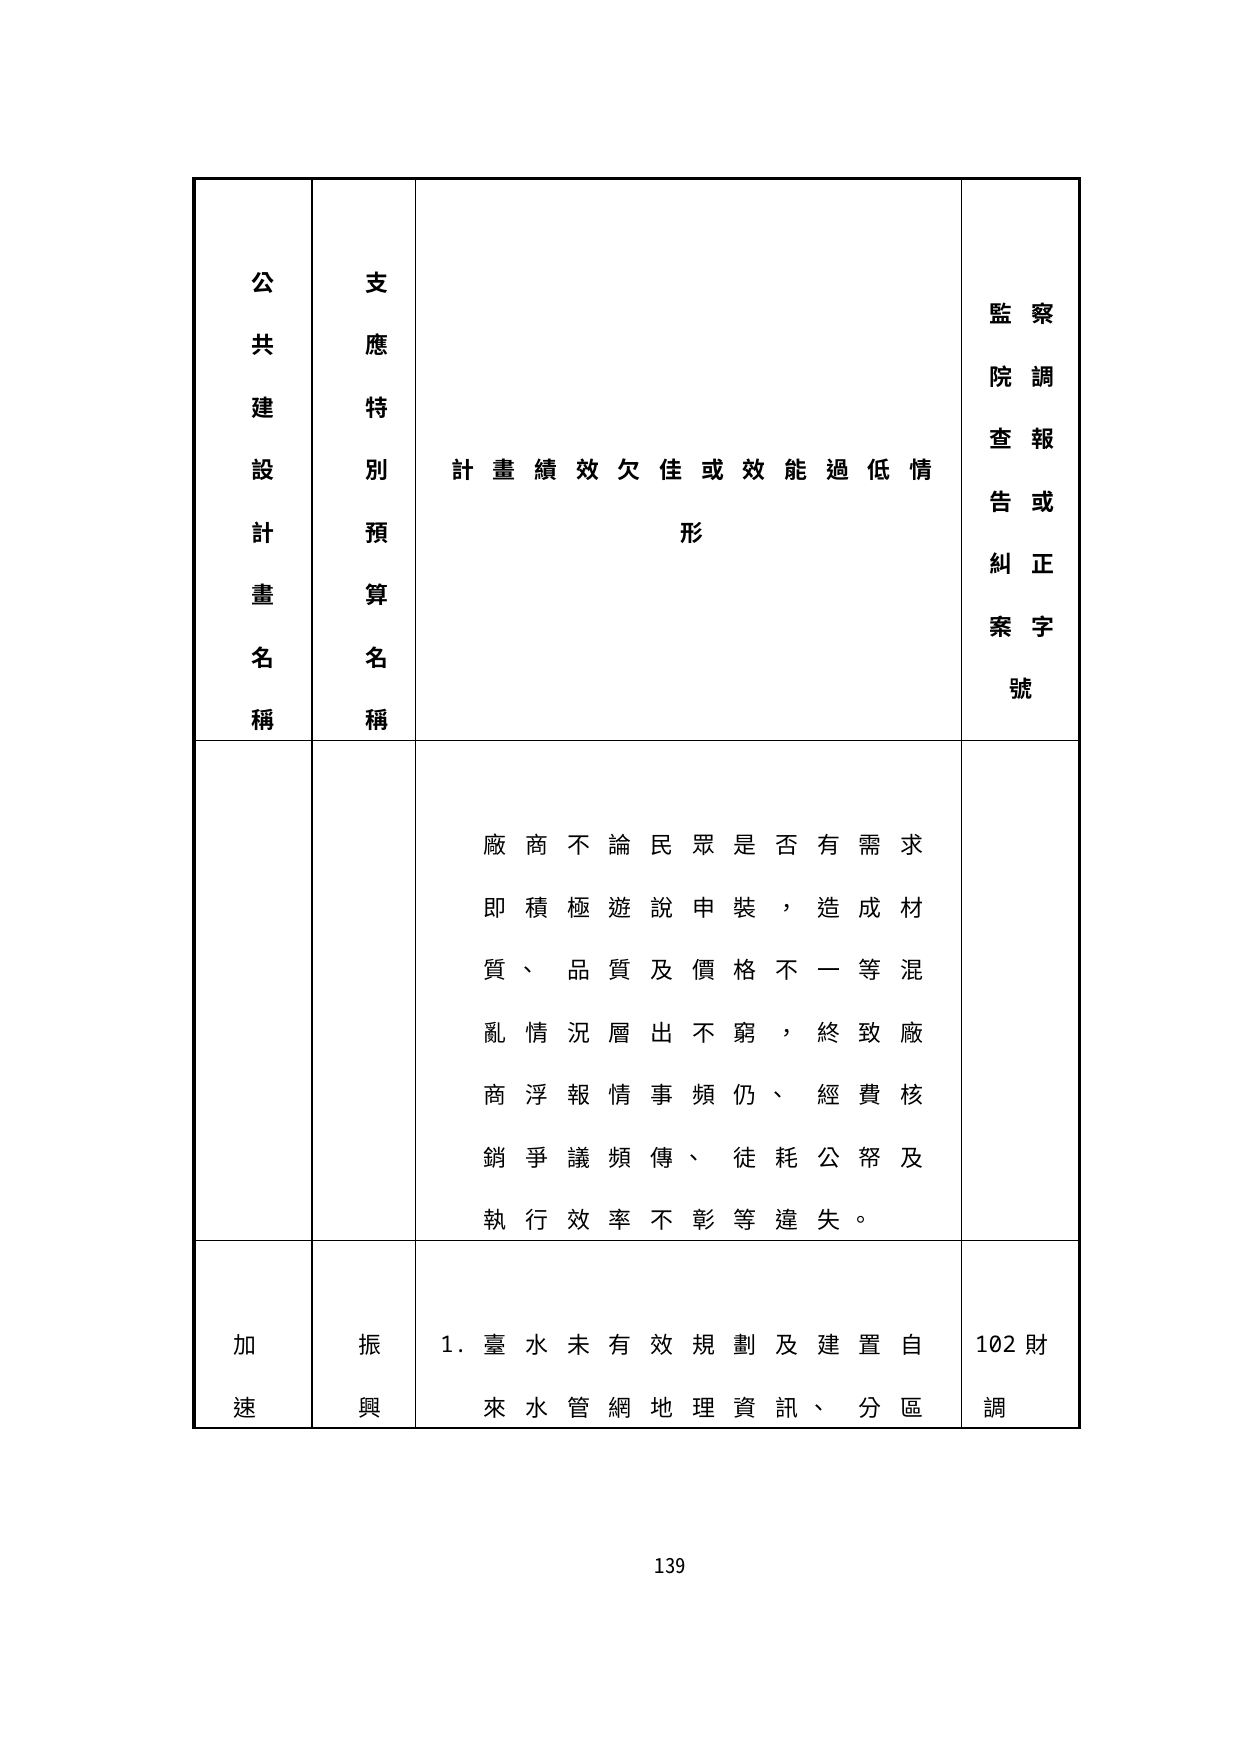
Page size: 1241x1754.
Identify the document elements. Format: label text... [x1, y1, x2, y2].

table_cell 加速 [196, 1241, 311, 1427]
table_header 公共建設計畫名稱 [196, 180, 311, 740]
table_cell 廠商不論民眾是否有需求即積極遊說申裝，造成材質、品質及價格不一等混亂情況層出不窮，終致廠商浮報情事頻仍、經費核銷爭議頻傳、徒耗公帑及執行效率不彰等違失。 [416, 741, 961, 1240]
table_header 監察院調查報告或糾正案字號 [962, 180, 1078, 740]
table_cell [196, 741, 311, 1240]
table_cell 1.臺水未有效規劃及建置自來水管網地理資訊、分區 [416, 1241, 961, 1427]
table_header 支應特別預算名稱 [313, 180, 415, 740]
table_cell [962, 741, 1078, 1240]
table_cell 振興 [313, 1241, 415, 1427]
table_header 計畫績效欠佳或效能過低情形 [416, 180, 961, 740]
table_cell 102財調 [962, 1241, 1078, 1427]
table_cell [313, 741, 415, 1240]
